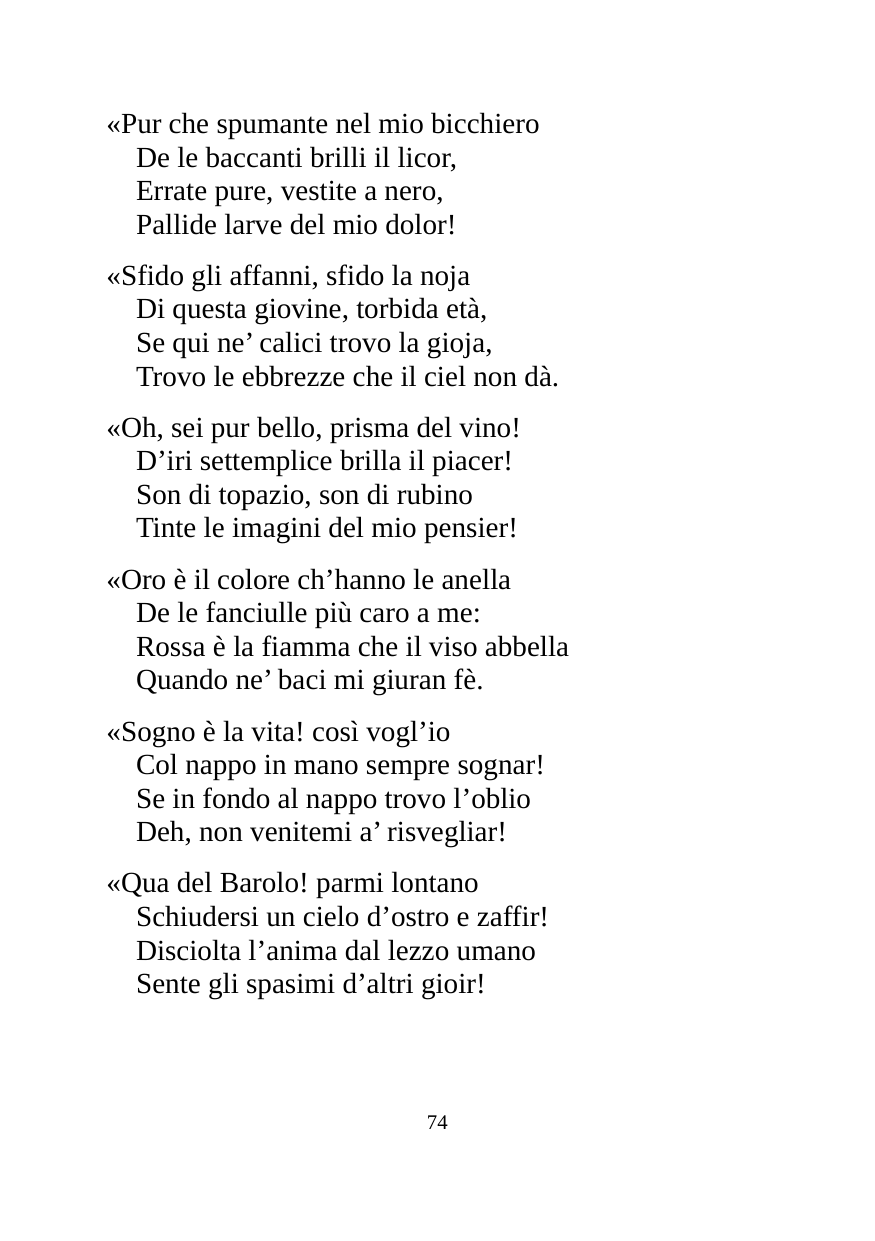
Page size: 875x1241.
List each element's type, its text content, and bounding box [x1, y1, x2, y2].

text «Pur che spumante nel mio bicchiero De le baccanti brilli il licor, Errate pure, vestite a nero, Pallide larve del mio dolor! [106, 106, 768, 240]
text «Oro è il colore ch’hanno le anella De le fanciulle più caro a me: Rossa è la fiamma che il viso abbella Quando ne’ baci mi giuran fè. [106, 562, 768, 696]
text «Sfido gli affanni, sfido la noja Di questa giovine, torbida età, Se qui ne’ calici trovo la gioja, Trovo le ebbrezze che il ciel non dà. [106, 258, 768, 392]
text «Oh, sei pur bello, prisma del vino! D’iri settemplice brilla il piacer! Son di topazio, son di rubino Tinte le imagini del mio pensier! [106, 410, 768, 544]
text «Sogno è la vita! così vogl’io Col nappo in mano sempre sognar! Se in fondo al nappo trovo l’oblio Deh, non venitemi a’ risvegliar! [106, 714, 768, 848]
text «Qua del Barolo! parmi lontano Schiudersi un cielo d’ostro e zaffir! Disciolta l’anima dal lezzo umano Sente gli spasimi d’altri gioir! [106, 866, 768, 1000]
